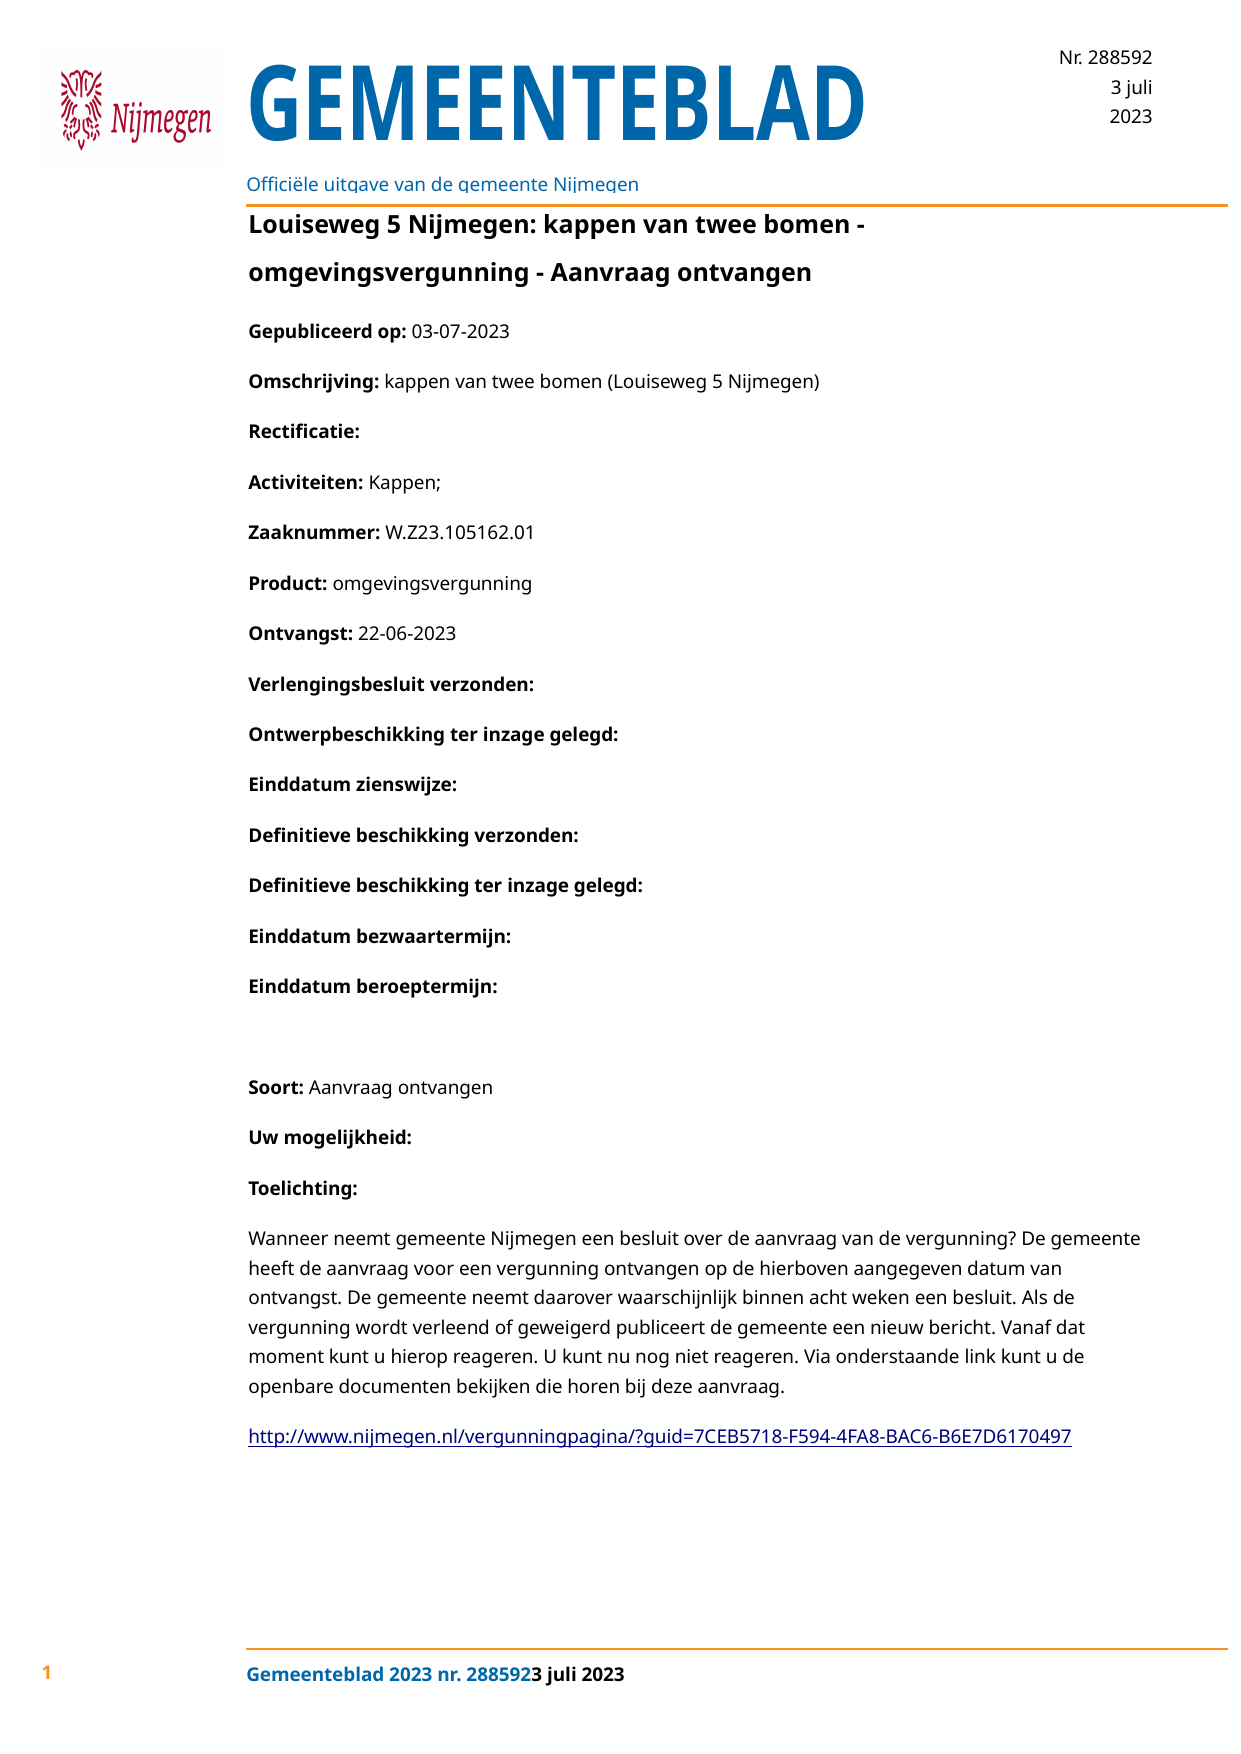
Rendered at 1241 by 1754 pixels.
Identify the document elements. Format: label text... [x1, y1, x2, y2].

text Wanneer neemt gemeente Nijmegen een besluit over de aanvraag van de vergunning? De gemeente heeft de aanvraag voor een vergunning ontvangen op de hierboven aangegeven datum van ontvangst. De gemeente neemt daarover waarschijnlijk binnen acht weken een besluit. Als de vergunning wordt verleend of geweigerd publiceert de gemeente een nieuw bericht. Vanaf dat moment kunt u hierop reageren. U kunt nu nog niet reageren. Via onderstaande link kunt u de openbare documenten bekijken die horen bij deze aanvraag. [248, 1225, 1152, 1399]
text Rectificatie: [248, 419, 1152, 444]
text Einddatum bezwaartermijn: [248, 923, 1152, 949]
text Definitieve beschikking verzonden: [248, 822, 1152, 848]
text Einddatum beroeptermijn: [248, 973, 1152, 999]
text Uw mogelijkheid: [248, 1124, 1152, 1150]
text Activiteiten: Kappen; [248, 469, 1152, 495]
text Ontvangst: 22-06-2023 [248, 620, 1152, 646]
text Zaaknummer: W.Z23.105162.01 [248, 519, 1152, 545]
text Louiseweg 5 Nijmegen: kappen van twee bomen - omgevingsvergunning - Aanvraag ontvangen [248, 207, 1152, 288]
text Verlengingsbesluit verzonden: [248, 671, 1152, 697]
text http://www.nijmegen.nl/vergunningpagina/?guid=7CEB5718-F594-4FA8-BAC6-B6E7D6170497 [248, 1424, 1152, 1449]
text Toelichting: [248, 1175, 1152, 1201]
text Ontwerpbeschikking ter inzage gelegd: [248, 721, 1152, 747]
text Soort: Aanvraag ontvangen [248, 1074, 1152, 1100]
text Einddatum zienswijze: [248, 772, 1152, 797]
text Product: omgevingsvergunning [248, 570, 1152, 596]
text Definitieve beschikking ter inzage gelegd: [248, 872, 1152, 898]
picture [41, 47, 231, 172]
text Gepubliceerd op: 03-07-2023 [248, 318, 1152, 344]
text Omschrijving: kappen van twee bomen (Louiseweg 5 Nijmegen) [248, 368, 1152, 394]
